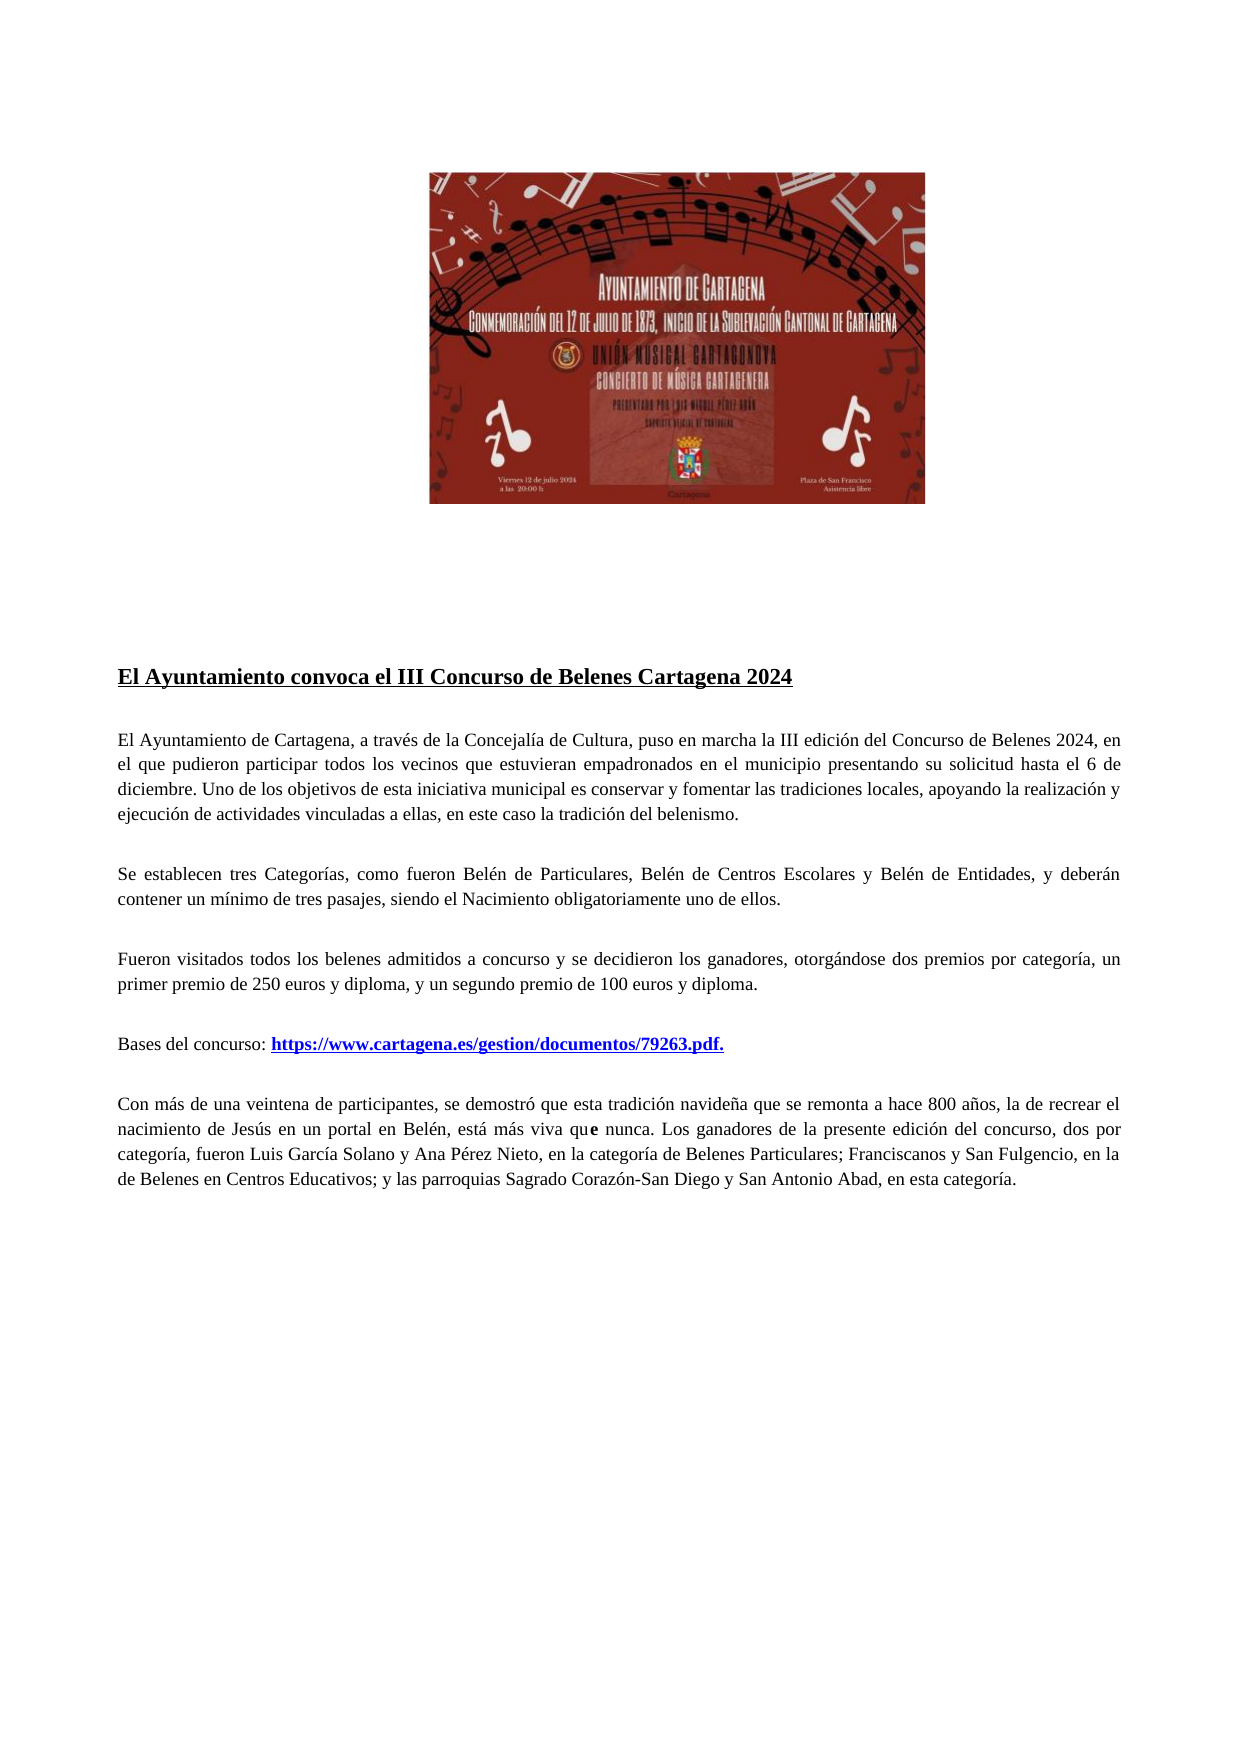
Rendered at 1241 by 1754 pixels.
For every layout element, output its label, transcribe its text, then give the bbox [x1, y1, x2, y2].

text El Ayuntamiento convoca el III Concurso de Belenes Cartagena 2024 [117, 664, 1145, 690]
text Bases del concurso: https://www.cartagena.es/gestion/documentos/79263.pdf. [117, 1033, 1145, 1055]
text Con más de una veintena de participantes, se demostró que esta tradición navideña que se remonta a hace 800 años, la de recrear el nacimiento de Jesús en un portal en Belén, está más viva que nunca. Los ganadores de la presente edición del concurso, dos por categoría, fueron Luis García Solano y Ana Pérez Nieto, en la categoría de Belenes Particulares; Franciscanos y San Fulgencio, en la de Belenes en Centros Educativos; y las parroquias Sagrado Corazón-San Diego y San Antonio Abad, en esta categoría. [117, 1091, 1122, 1190]
text Fueron visitados todos los belenes admitidos a concurso y se decidieron los ganadores, otorgándose dos premios por categoría, un primer premio de 250 euros y diploma, y un segundo premio de 100 euros y diploma. [117, 946, 1122, 995]
text Se establecen tres Categorías, como fueron Belén de Particulares, Belén de Centros Escolares y Belén de Entidades, y deberán contener un mínimo de tres pasajes, siendo el Nacimiento obligatoriamente uno de ellos. [117, 860, 1122, 910]
text El Ayuntamiento de Cartagena, a través de la Concejalía de Cultura, puso en marcha la III edición del Concurso de Belenes 2024, en el que pudieron participar todos los vecinos que estuvieran empadronados en el municipio presentando su solicitud hasta el 6 de diciembre. Uno de los objetivos de esta iniciativa municipal es conservar y fomentar las tradiciones locales, apoyando la realización y ejecución de actividades vinculadas a ellas, en este caso la tradición del belenismo. [117, 726, 1122, 825]
